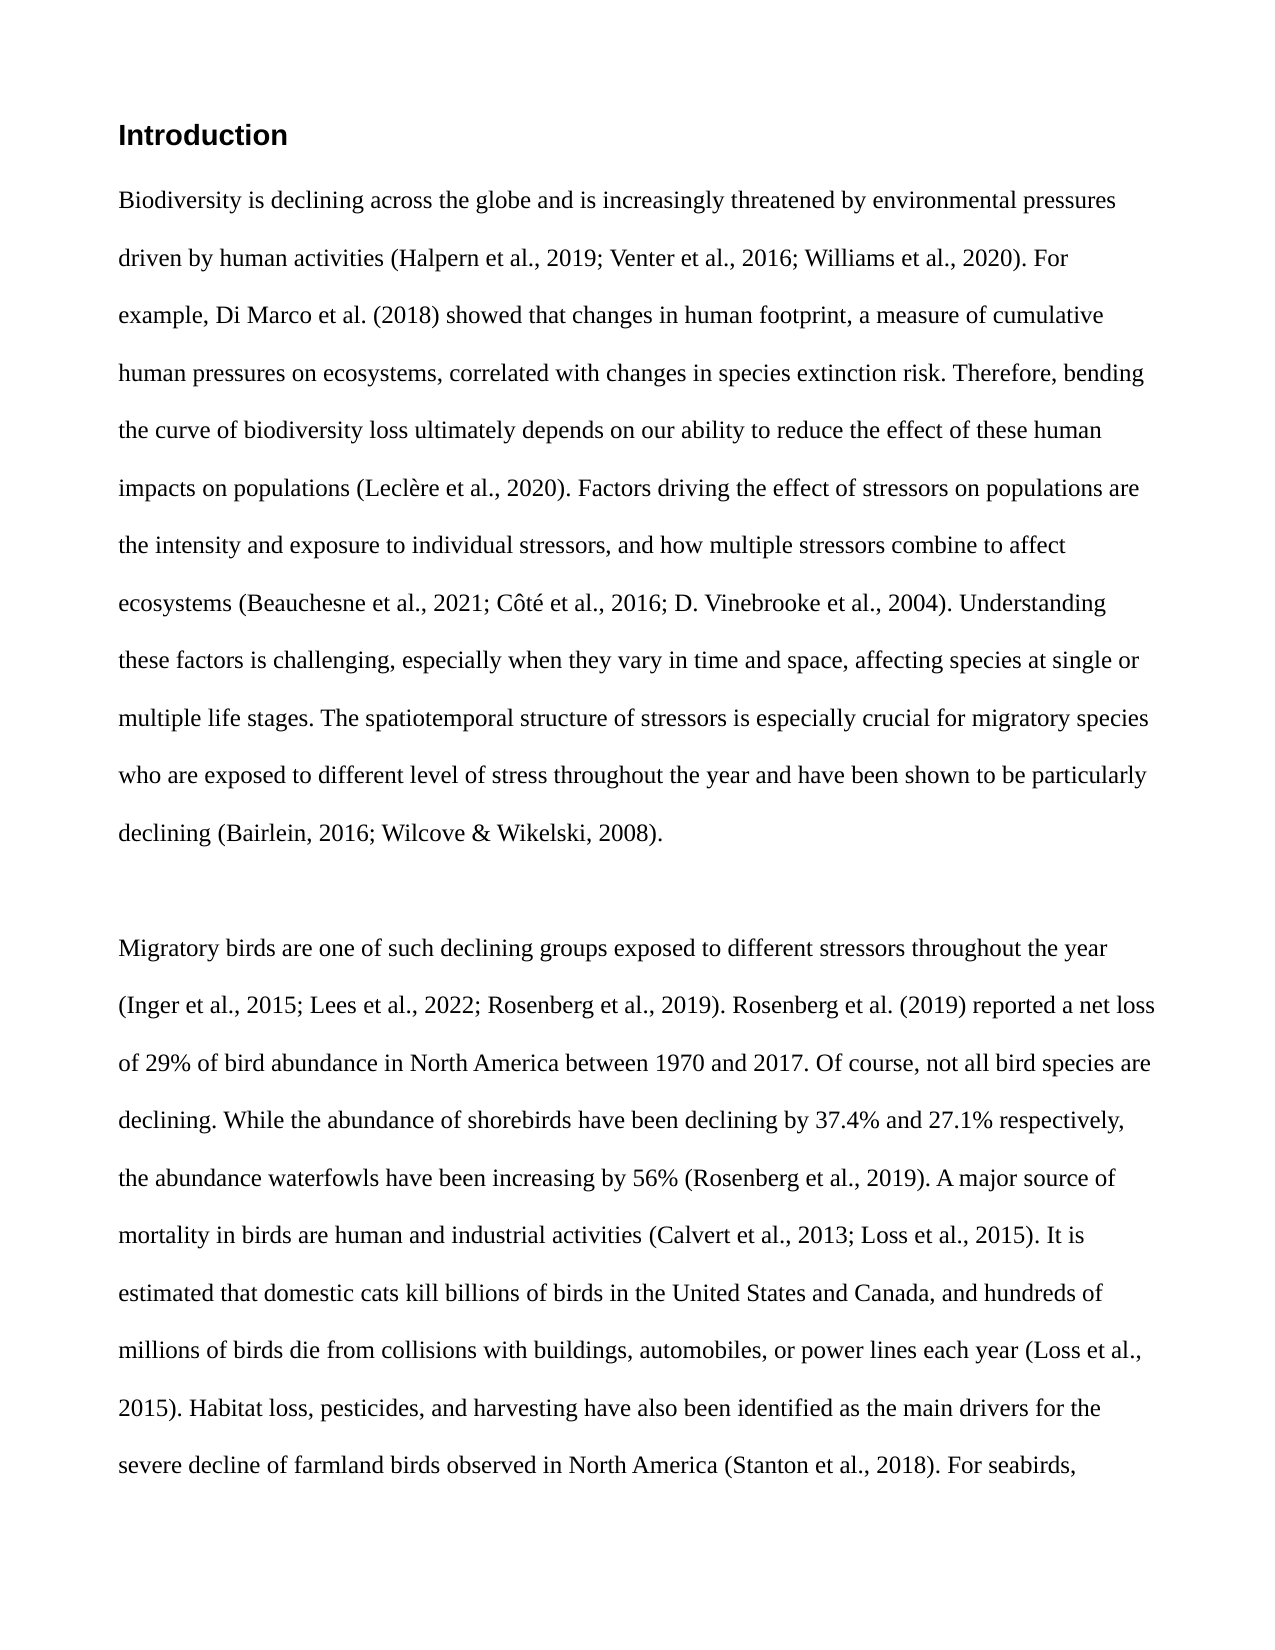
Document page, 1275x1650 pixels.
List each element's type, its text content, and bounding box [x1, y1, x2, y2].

text Biodiversity is declining across the globe and is increasingly threatened by environmental pressures driven by human activities (Halpern et al., 2019; Venter et al., 2016; Williams et al., 2020). For example, Di Marco et al. (2018) showed that changes in human footprint, a measure of cumulative human pressures on ecosystems, correlated with changes in species extinction risk. Therefore, bending the curve of biodiversity loss ultimately depends on our ability to reduce the effect of these human impacts on populations (Leclère et al., 2020). Factors driving the effect of stressors on populations are the intensity and exposure to individual stressors, and how multiple stressors combine to affect ecosystems (Beauchesne et al., 2021; Côté et al., 2016; D. Vinebrooke et al., 2004). Understanding these factors is challenging, especially when they vary in time and space, affecting species at single or multiple life stages. The spatiotemporal structure of stressors is especially crucial for migratory species who are exposed to different level of stress throughout the year and have been shown to be particularly declining (Bairlein, 2016; Wilcove & Wikelski, 2008). [118, 185, 1157, 846]
text Migratory birds are one of such declining groups exposed to different stressors throughout the year (Inger et al., 2015; Lees et al., 2022; Rosenberg et al., 2019). Rosenberg et al. (2019) reported a net loss of 29% of bird abundance in North America between 1970 and 2017. Of course, not all bird species are declining. While the abundance of shorebirds have been declining by 37.4% and 27.1% respectively, the abundance waterfowls have been increasing by 56% (Rosenberg et al., 2019). A major source of mortality in birds are human and industrial activities (Calvert et al., 2013; Loss et al., 2015). It is estimated that domestic cats kill billions of birds in the United States and Canada, and hundreds of millions of birds die from collisions with buildings, automobiles, or power lines each year (Loss et al., 2015). Habitat loss, pesticides, and harvesting have also been identified as the main drivers for the severe decline of farmland birds observed in North America (Stanton et al., 2018). For seabirds, [118, 933, 1157, 1479]
subtitle Introduction [118, 118, 1157, 152]
